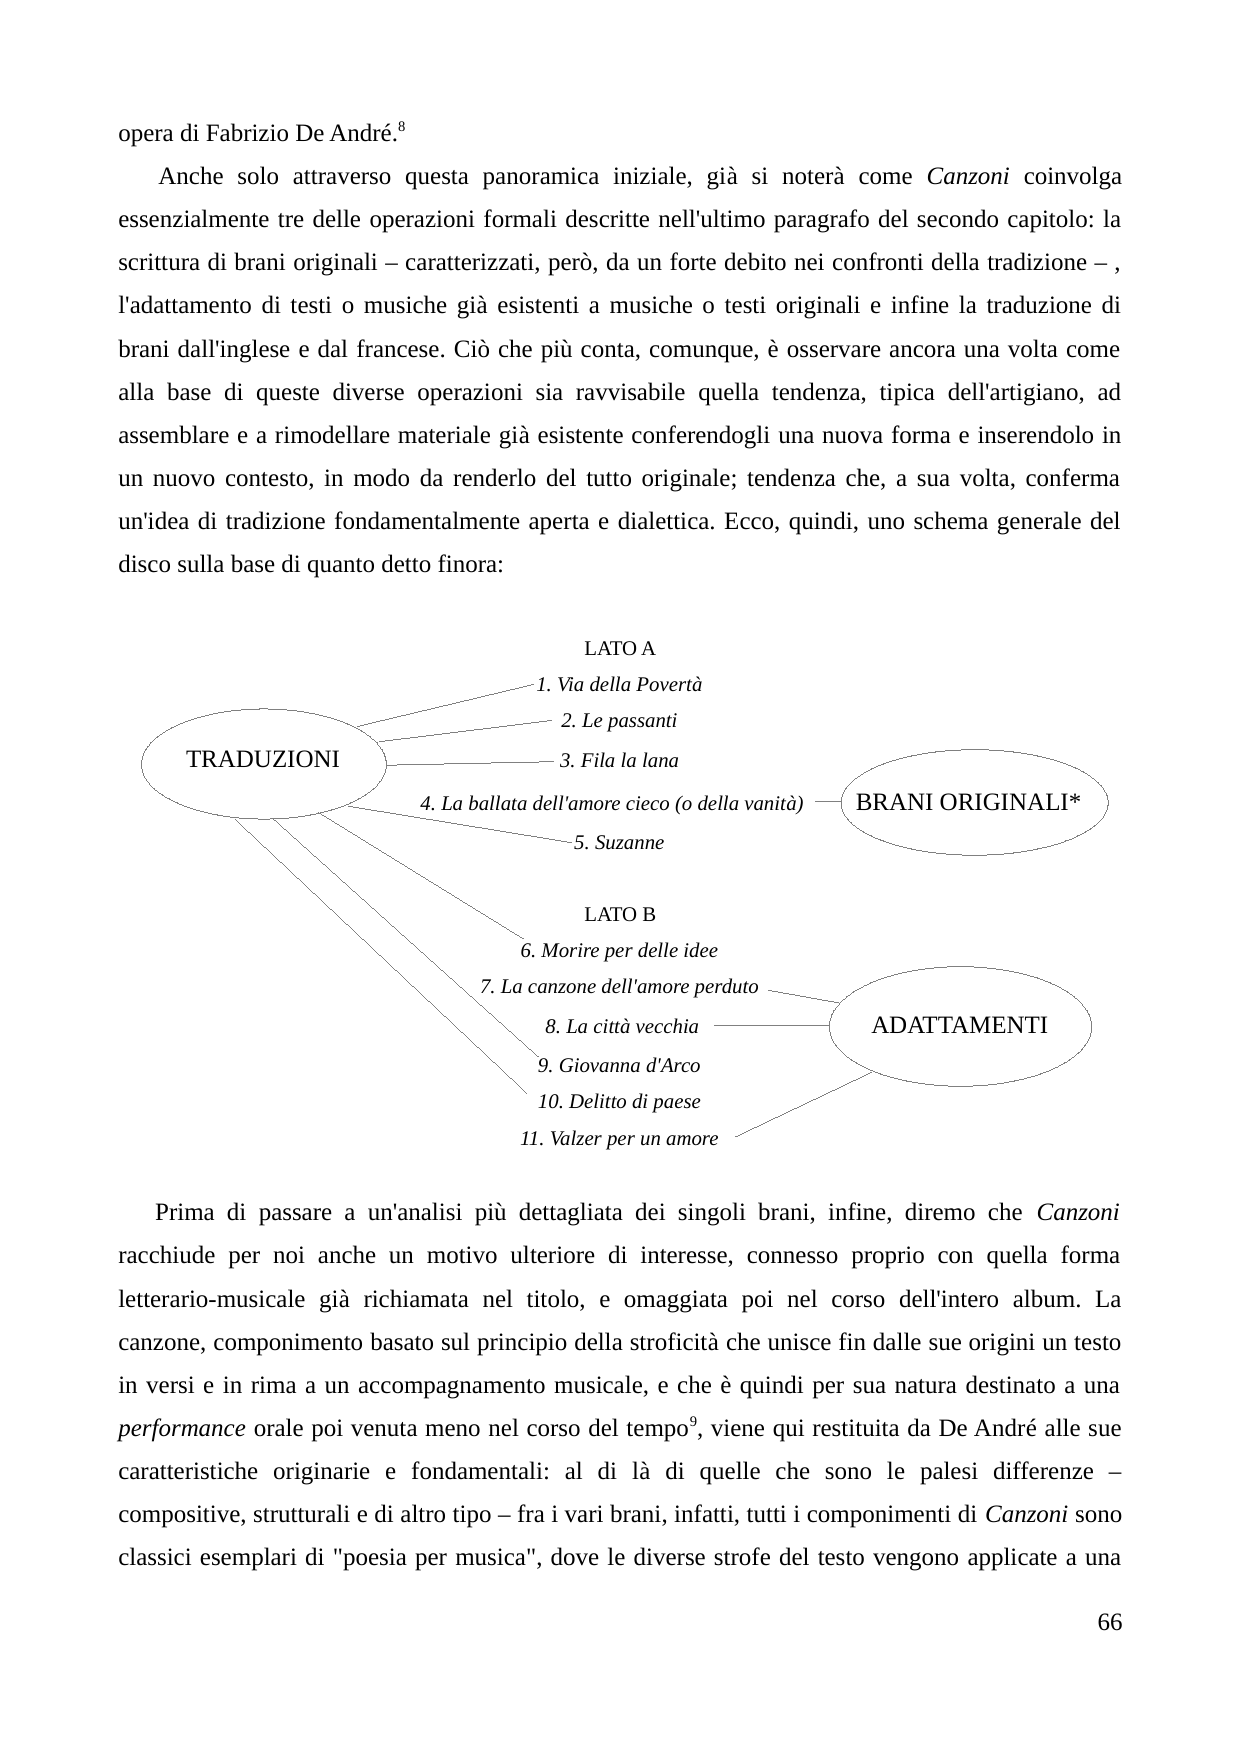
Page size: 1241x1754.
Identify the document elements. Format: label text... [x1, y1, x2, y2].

text Anche solo attraverso questa panoramica iniziale, già si noterà come Canzoni coinvolga essenzialmente tre delle operazioni formali descritte nell'ultimo paragrafo del secondo capitolo: la scrittura di brani originali – caratterizzati, però, da un forte debito nei confronti della tradizione – , l'adattamento di testi o musiche già esistenti a musiche o testi originali e infine la traduzione di brani dall'inglese e dal francese. Ciò che più conta, comunque, è osservare ancora una volta come alla base di queste diverse operazioni sia ravvisabile quella tendenza, tipica dell'artigiano, ad assemblare e a rimodellare materiale già esistente conferendogli una nuova forma e inserendolo in un nuovo contesto, in modo da renderlo del tutto originale; tendenza che, a sua volta, conferma un'idea di tradizione fondamentalmente aperta e dialettica. Ecco, quindi, uno schema generale del disco sulla base di quanto detto finora: [118, 161, 1122, 578]
text opera di Fabrizio De André. [118, 118, 1122, 147]
text 4. La ballata dell'amore cieco (o della vanità) BRANI ORIGINALI* [118, 787, 1122, 816]
text 7. La canzone dell'amore perduto [118, 974, 1122, 998]
text 9. Giovanna d'Arco [118, 1053, 1122, 1077]
text TRADUZIONI 3. Fila la lana [118, 744, 1122, 772]
text LATO A [118, 636, 1122, 660]
text 5. Suzanne [118, 830, 1122, 854]
text 11. Valzer per un amore [118, 1125, 1122, 1149]
text LATO B [118, 902, 1122, 926]
text Prima di passare a un'analisi più dettagliata dei singoli brani, infine, diremo che Canzoni racchiude per noi anche un motivo ulteriore di interesse, connesso proprio con quella forma letterario-musicale già richiamata nel titolo, e omaggiata poi nel corso dell'intero album. La canzone, componimento basato sul principio della stroficità che unisce fin dalle sue origini un testo in versi e in rima a un accompagnamento musicale, e che è quindi per sua natura destinato a una performance orale poi venuta meno nel corso del tempo, viene qui restituita da De André alle sue caratteristiche originarie e fondamentali: al di là di quelle che sono le palesi differenze – compositive, strutturali e di altro tipo – fra i vari brani, infatti, tutti i componimenti di Canzoni sono classici esemplari di "poesia per musica", dove le diverse strofe del testo vengono applicate a una [118, 1197, 1122, 1571]
text 6. Morire per delle idee [118, 938, 1122, 962]
text 1. Via della Povertà [118, 672, 1122, 696]
text 10. Delitto di paese [118, 1089, 1122, 1113]
text 2. Le passanti [118, 708, 1122, 732]
text 8. La città vecchia ADATTAMENTI [118, 1010, 1122, 1039]
